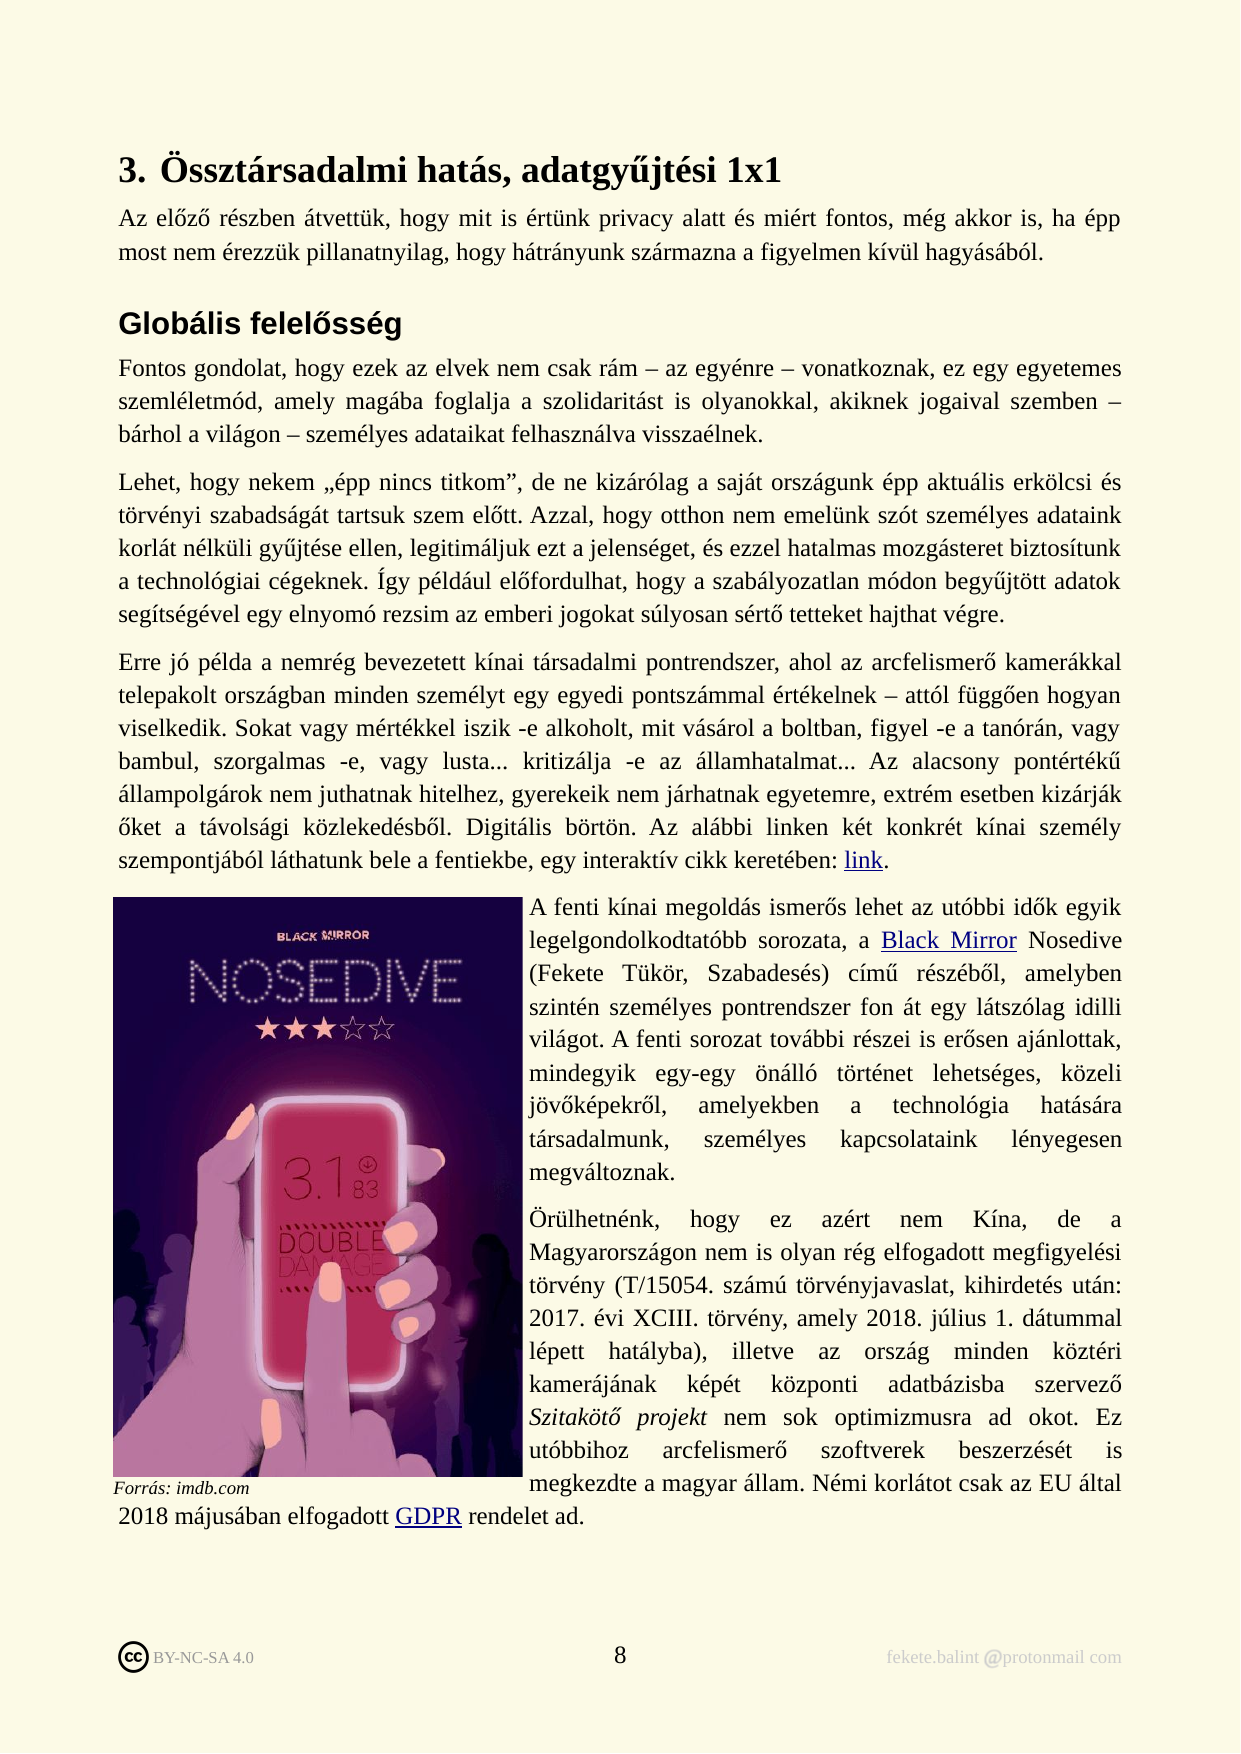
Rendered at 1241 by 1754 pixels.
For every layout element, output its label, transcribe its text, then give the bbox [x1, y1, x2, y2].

picture [118, 1641, 149, 1673]
text Lehet, hogy nekem „épp nincs titkom”, de ne kizárólag a saját országunk épp aktuális erkölcsi és törvényi szabadságát tartsuk szem előtt. Azzal, hogy otthon nem emelünk szót személyes adataink korlát nélküli gyűjtése ellen, legitimáljuk ezt a jelenséget, és ezzel hatalmas mozgásteret biztosítunk a technológiai cégeknek. Így például előfordulhat, hogy a szabályozatlan módon begyűjtött adatok segítségével egy elnyomó rezsim az emberi jogokat súlyosan sértő tetteket hajthat végre. [118, 467, 1122, 628]
picture [982, 1648, 1003, 1669]
text A fenti kínai megoldás ismerős lehet az utóbbi idők egyik legelgondolkodtatóbb sorozata, a Black Mirror Nosedive (Fekete Tükör, Szabadesés) című részéből, amelyben szintén személyes pontrendszer fon át egy látszólag idilli világot. A fenti sorozat további részei is erősen ajánlottak, mindegyik egy-egy önálló történet lehetséges, közeli jövőképekről, amelyekben a technológia hatására társadalmunk, személyes kapcsolataink lényegesen megváltoznak. [113, 892, 1122, 1185]
text Forrás: imdb.com [113, 1477, 511, 1498]
text Fontos gondolat, hogy ezek az elvek nem csak rám – az egyénre – vonatkoznak, ez egy egyetemes szemléletmód, amely magába foglalja a szolidaritást is olyanokkal, akiknek jogaival szemben – bárhol a világon – személyes adataikat felhasználva visszaélnek. [118, 353, 1122, 448]
subtitle Össztársadalmi hatás, adatgyűjtési 1x1 [118, 148, 1122, 191]
subtitle Globális felelősség [118, 305, 1122, 341]
picture [113, 897, 523, 1477]
text Örülhetnénk, hogy ez azért nem Kína, de a Magyarországon nem is olyan rég elfogadott megfigyelési törvény (T/15054. számú törvényjavaslat, kihirdetés után: 2017. évi XCIII. törvény, amely 2018. július 1. dátummal lépett hatályba), illetve az ország minden köztéri kamerájának képét központi adatbázisba szervező Szitakötő projekt nem sok optimizmusra ad okot. Ez utóbbihoz arcfelismerő szoftverek beszerzését is megkezdte a magyar állam. Némi korlátot csak az EU által 2018 májusában elfogadott GDPR rendelet ad. [118, 1204, 1122, 1530]
text Erre jó példa a nemrég bevezetett kínai társadalmi pontrendszer, ahol az arcfelismerő kamerákkal telepakolt országban minden személyt egy egyedi pontszámmal értékelnek – attól függően hogyan viselkedik. Sokat vagy mértékkel iszik -e alkoholt, mit vásárol a boltban, figyel -e a tanórán, vagy bambul, szorgalmas -e, vagy lusta... kritizálja -e az államhatalmat... Az alacsony pontértékű állampolgárok nem juthatnak hitelhez, gyerekeik nem járhatnak egyetemre, extrém esetben kizárják őket a távolsági közlekedésből. Digitális börtön. Az alábbi linken két konkrét kínai személy szempontjából láthatunk bele a fentiekbe, egy interaktív cikk keretében: link. [118, 647, 1122, 874]
text Az előző részben átvettük, hogy mit is értünk privacy alatt és miért fontos, még akkor is, ha épp most nem érezzük pillanatnyilag, hogy hátrányunk származna a figyelmen kívül hagyásából. [118, 203, 1122, 265]
